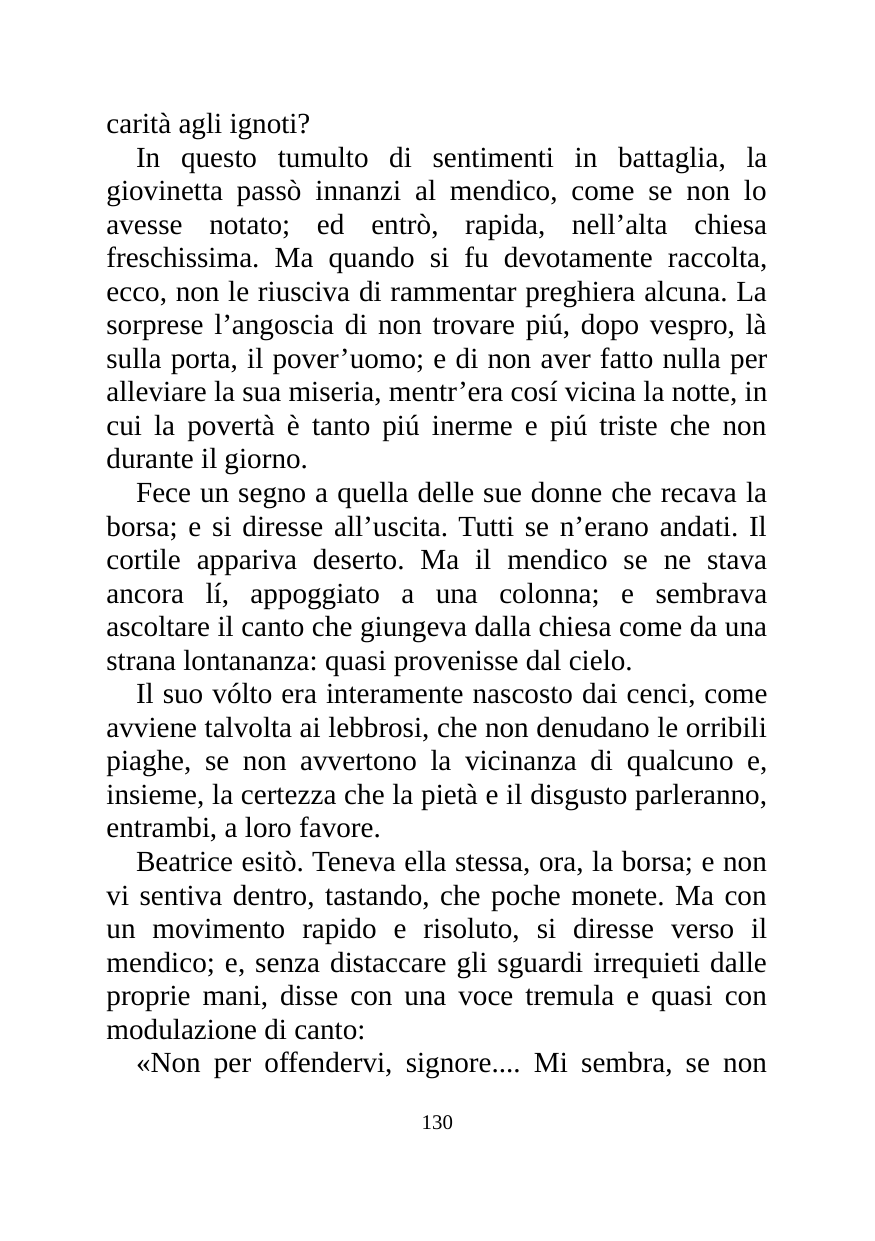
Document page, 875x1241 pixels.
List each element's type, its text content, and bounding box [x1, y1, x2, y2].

text «Non per offendervi, signore.... Mi sembra, se non [106, 1045, 768, 1079]
text Fece un segno a quella delle sue donne che recava la borsa; e si diresse all’uscita. Tutti se n’erano andati. Il cortile appariva deserto. Ma il mendico se ne stava ancora lí, appoggiato a una colonna; e sembrava ascoltare il canto che giungeva dalla chiesa come da una strana lontananza: quasi provenisse dal cielo. [106, 475, 768, 676]
text carità agli ignoti? [106, 106, 768, 140]
text In questo tumulto di sentimenti in battaglia, la giovinetta passò innanzi al mendico, come se non lo avesse notato; ed entrò, rapida, nell’alta chiesa freschissima. Ma quando si fu devotamente raccolta, ecco, non le riusciva di rammentar preghiera alcuna. La sorprese l’angoscia di non trovare piú, dopo vespro, là sulla porta, il pover’uomo; e di non aver fatto nulla per alleviare la sua miseria, mentr’era cosí vicina la notte, in cui la povertà è tanto piú inerme e piú triste che non durante il giorno. [106, 140, 768, 475]
text Beatrice esitò. Teneva ella stessa, ora, la borsa; e non vi sentiva dentro, tastando, che poche monete. Ma con un movimento rapido e risoluto, si diresse verso il mendico; e, senza distaccare gli sguardi irrequieti dalle proprie mani, disse con una voce tremula e quasi con modulazione di canto: [106, 844, 768, 1045]
text Il suo vólto era interamente nascosto dai cenci, come avviene talvolta ai lebbrosi, che non denudano le orribili piaghe, se non avvertono la vicinanza di qualcuno e, insieme, la certezza che la pietà e il disgusto parleranno, entrambi, a loro favore. [106, 676, 768, 844]
